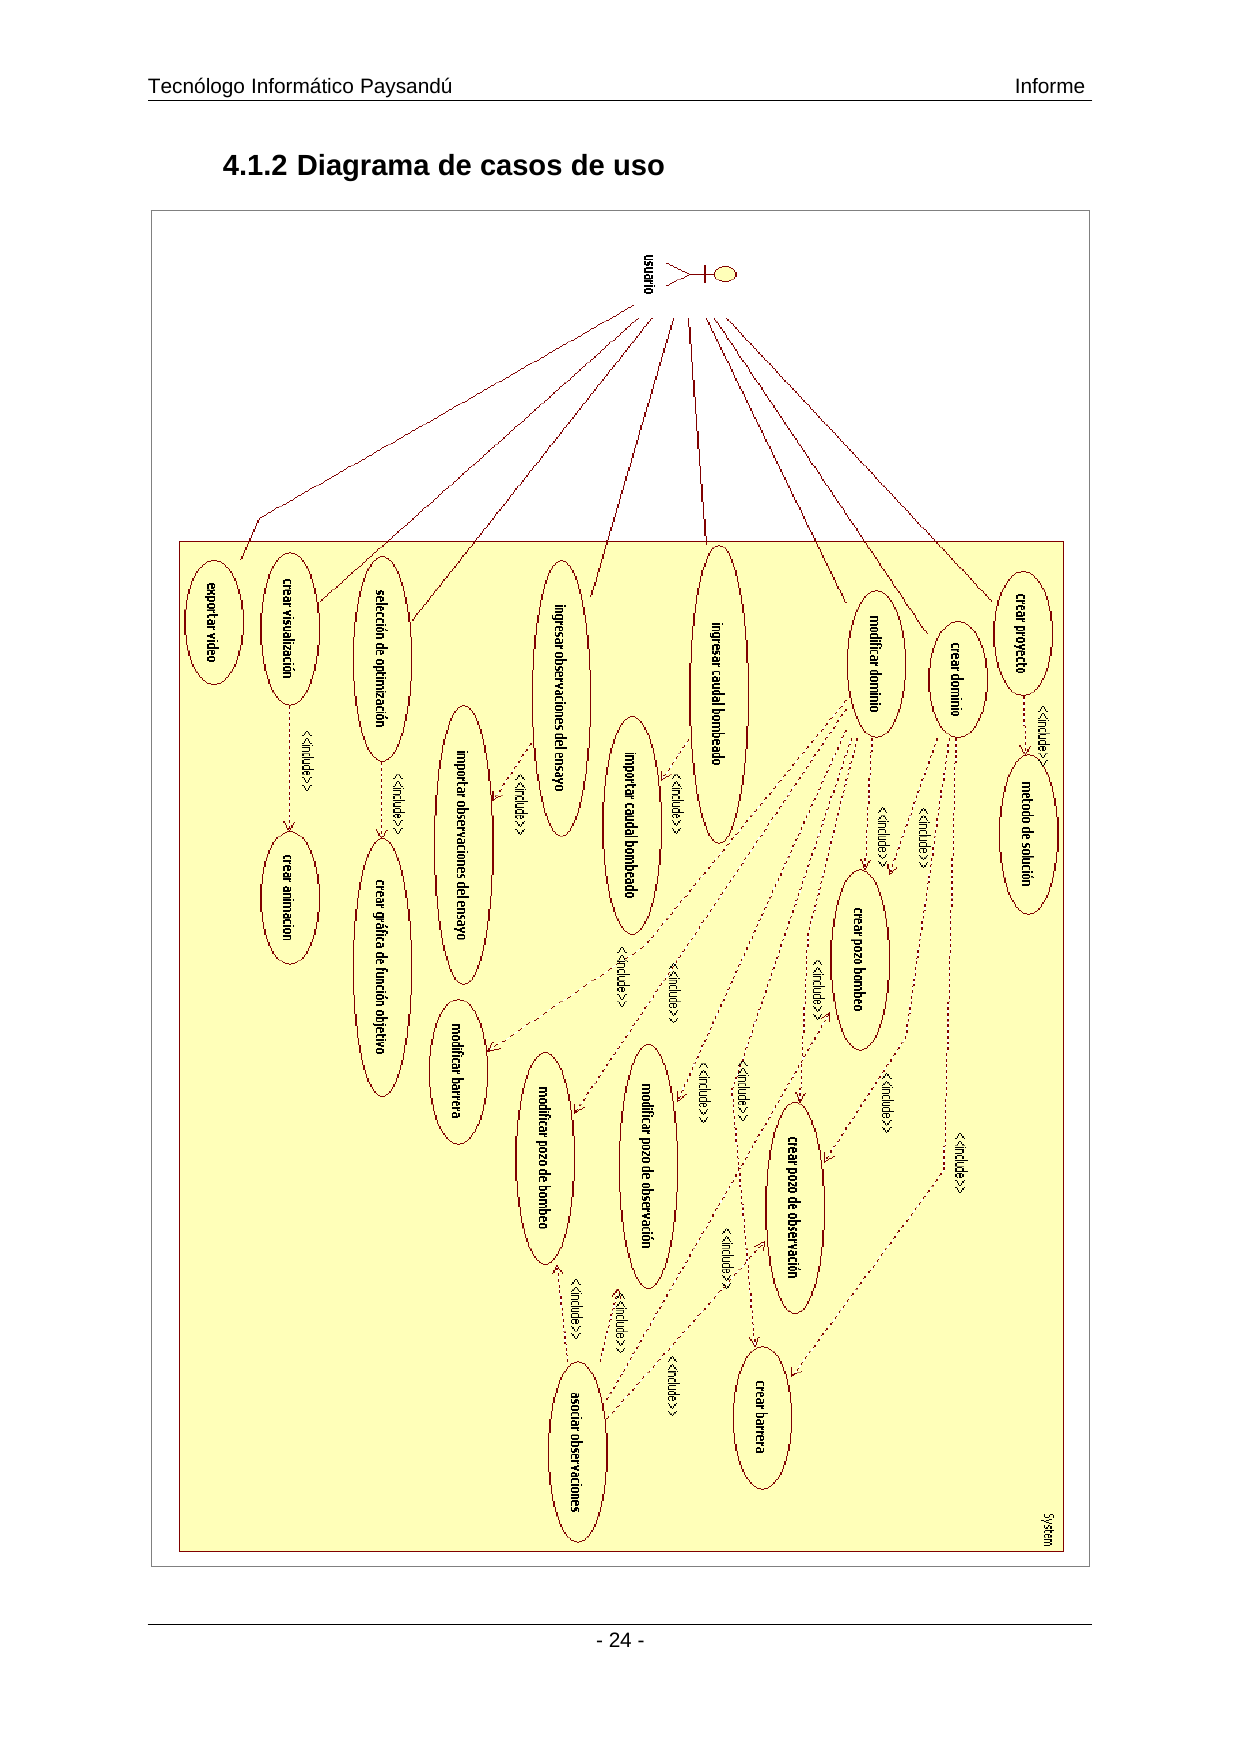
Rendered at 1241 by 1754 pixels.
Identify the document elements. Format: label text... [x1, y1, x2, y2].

subtitle Diagrama de casos de uso [223, 148, 1092, 181]
picture [167, 219, 1074, 1558]
